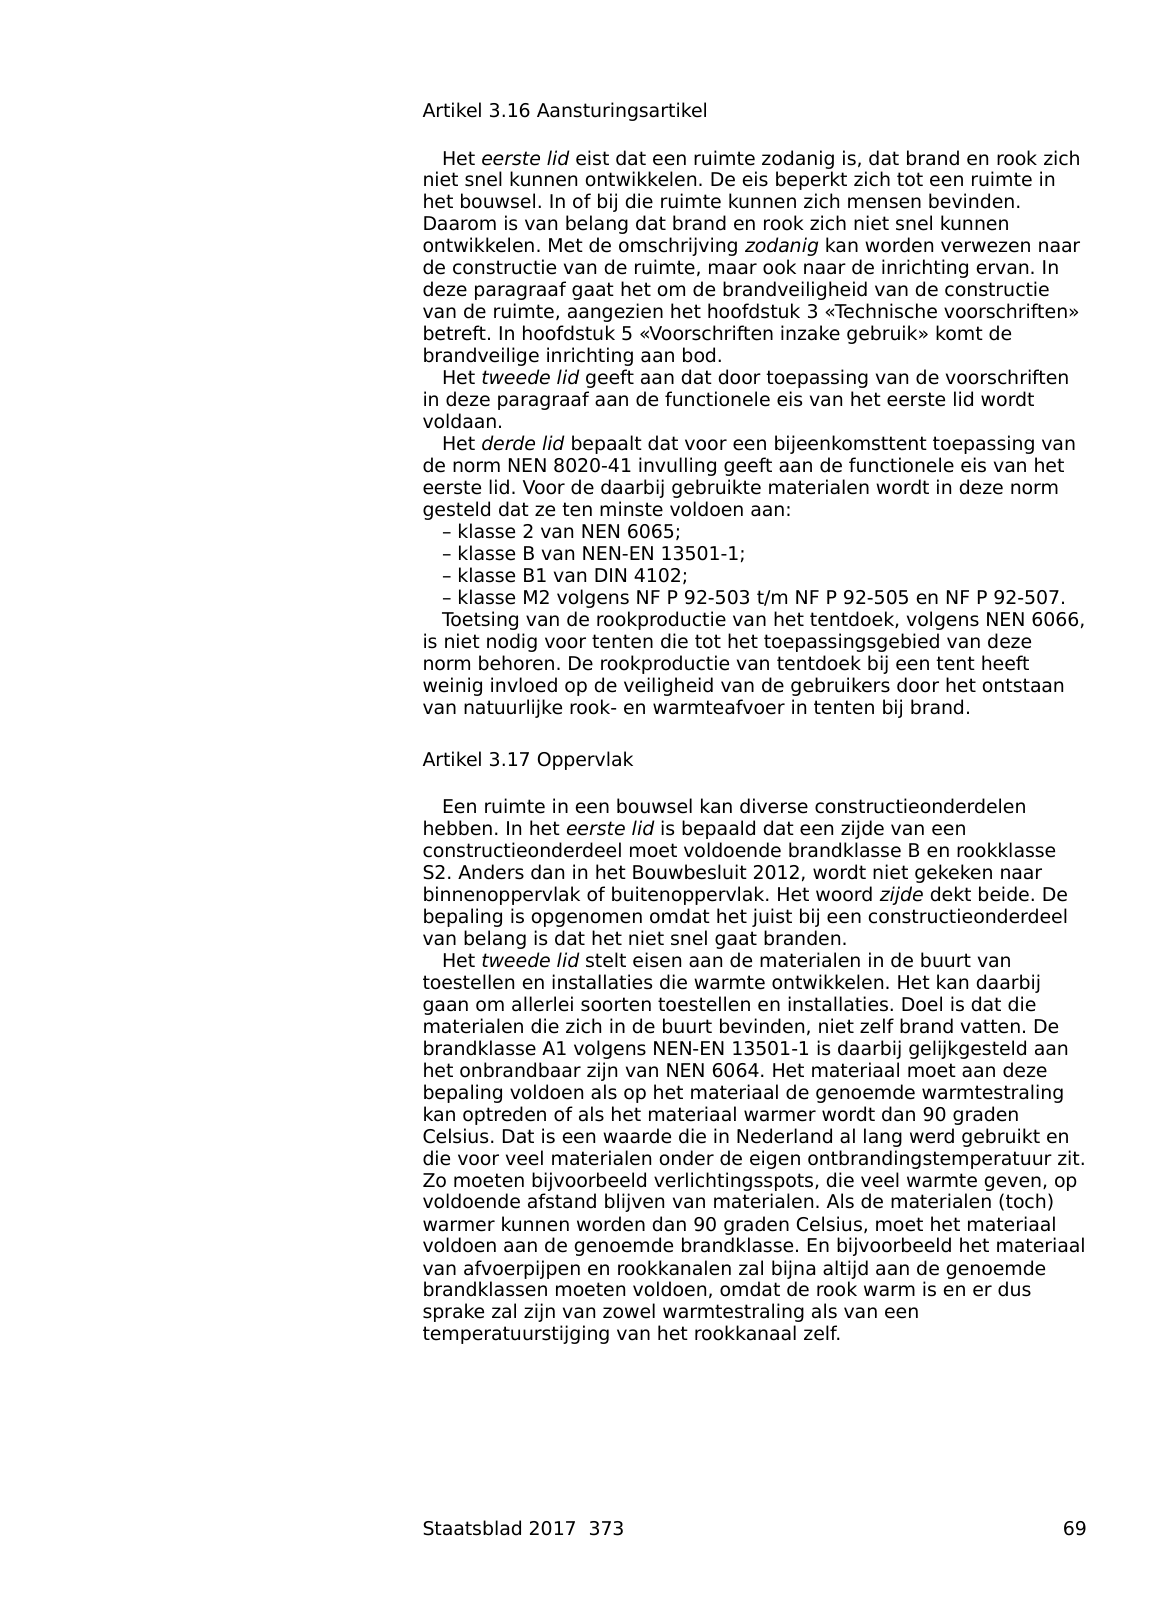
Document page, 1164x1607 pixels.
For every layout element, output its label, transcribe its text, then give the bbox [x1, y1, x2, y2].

text – klasse 2 van NEN 6065; [422, 521, 1087, 543]
text Het eerste lid eist dat een ruimte zodanig is, dat brand en rook zich niet snel kunnen ontwikkelen. De eis beperkt zich tot een ruimte in het bouwsel. In of bij die ruimte kunnen zich mensen bevinden. Daarom is van belang dat brand en rook zich niet snel kunnen ontwikkelen. Met de omschrijving zodanig kan worden verwezen naar de constructie van de ruimte, maar ook naar de inrichting ervan. In deze paragraaf gaat het om de brandveiligheid van de constructie van de ruimte, aangezien het hoofdstuk 3 «Technische voorschriften» betreft. In hoofdstuk 5 «Voorschriften inzake gebruik» komt de brandveilige inrichting aan bod. [422, 147, 1087, 367]
subtitle Artikel 3.17 Oppervlak [422, 749, 1087, 771]
text Een ruimte in een bouwsel kan diverse constructieonderdelen hebben. In het eerste lid is bepaald dat een zijde van een constructieonderdeel moet voldoende brandklasse B en rookklasse S2. Anders dan in het Bouwbesluit 2012, wordt niet gekeken naar binnenoppervlak of buitenoppervlak. Het woord zijde dekt beide. De bepaling is opgenomen omdat het juist bij een constructieonderdeel van belang is dat het niet snel gaat branden. [422, 796, 1087, 950]
text – klasse B van NEN-EN 13501-1; [422, 543, 1087, 565]
text Toetsing van de rookproductie van het tentdoek, volgens NEN 6066, is niet nodig voor tenten die tot het toepassingsgebied van deze norm behoren. De rookproductie van tentdoek bij een tent heeft weinig invloed op de veiligheid van de gebruikers door het ontstaan van natuurlijke rook- en warmteafvoer in tenten bij brand. [422, 609, 1087, 719]
text – klasse M2 volgens NF P 92-503 t/m NF P 92-505 en NF P 92-507. [422, 587, 1087, 609]
text – klasse B1 van DIN 4102; [422, 565, 1087, 587]
text Het tweede lid stelt eisen aan de materialen in de buurt van toestellen en installaties die warmte ontwikkelen. Het kan daarbij gaan om allerlei soorten toestellen en installaties. Doel is dat die materialen die zich in de buurt bevinden, niet zelf brand vatten. De brandklasse A1 volgens NEN-EN 13501-1 is daarbij gelijkgesteld aan het onbrandbaar zijn van NEN 6064. Het materiaal moet aan deze bepaling voldoen als op het materiaal de genoemde warmtestraling kan optreden of als het materiaal warmer wordt dan 90 graden Celsius. Dat is een waarde die in Nederland al lang werd gebruikt en die voor veel materialen onder de eigen ontbrandingstemperatuur zit. Zo moeten bijvoorbeeld verlichtingsspots, die veel warmte geven, op voldoende afstand blijven van materialen. Als de materialen (toch) warmer kunnen worden dan 90 graden Celsius, moet het materiaal voldoen aan de genoemde brandklasse. En bijvoorbeeld het materiaal van afvoerpijpen en rookkanalen zal bijna altijd aan de genoemde brandklassen moeten voldoen, omdat de rook warm is en er dus sprake zal zijn van zowel warmtestraling als van een temperatuurstijging van het rookkanaal zelf. [422, 950, 1087, 1345]
text Het derde lid bepaalt dat voor een bijeenkomsttent toepassing van de norm NEN 8020-41 invulling geeft aan de functionele eis van het eerste lid. Voor de daarbij gebruikte materialen wordt in deze norm gesteld dat ze ten minste voldoen aan: [422, 433, 1087, 521]
subtitle Artikel 3.16 Aansturingsartikel [422, 100, 1087, 122]
text Het tweede lid geeft aan dat door toepassing van de voorschriften in deze paragraaf aan de functionele eis van het eerste lid wordt voldaan. [422, 367, 1087, 433]
